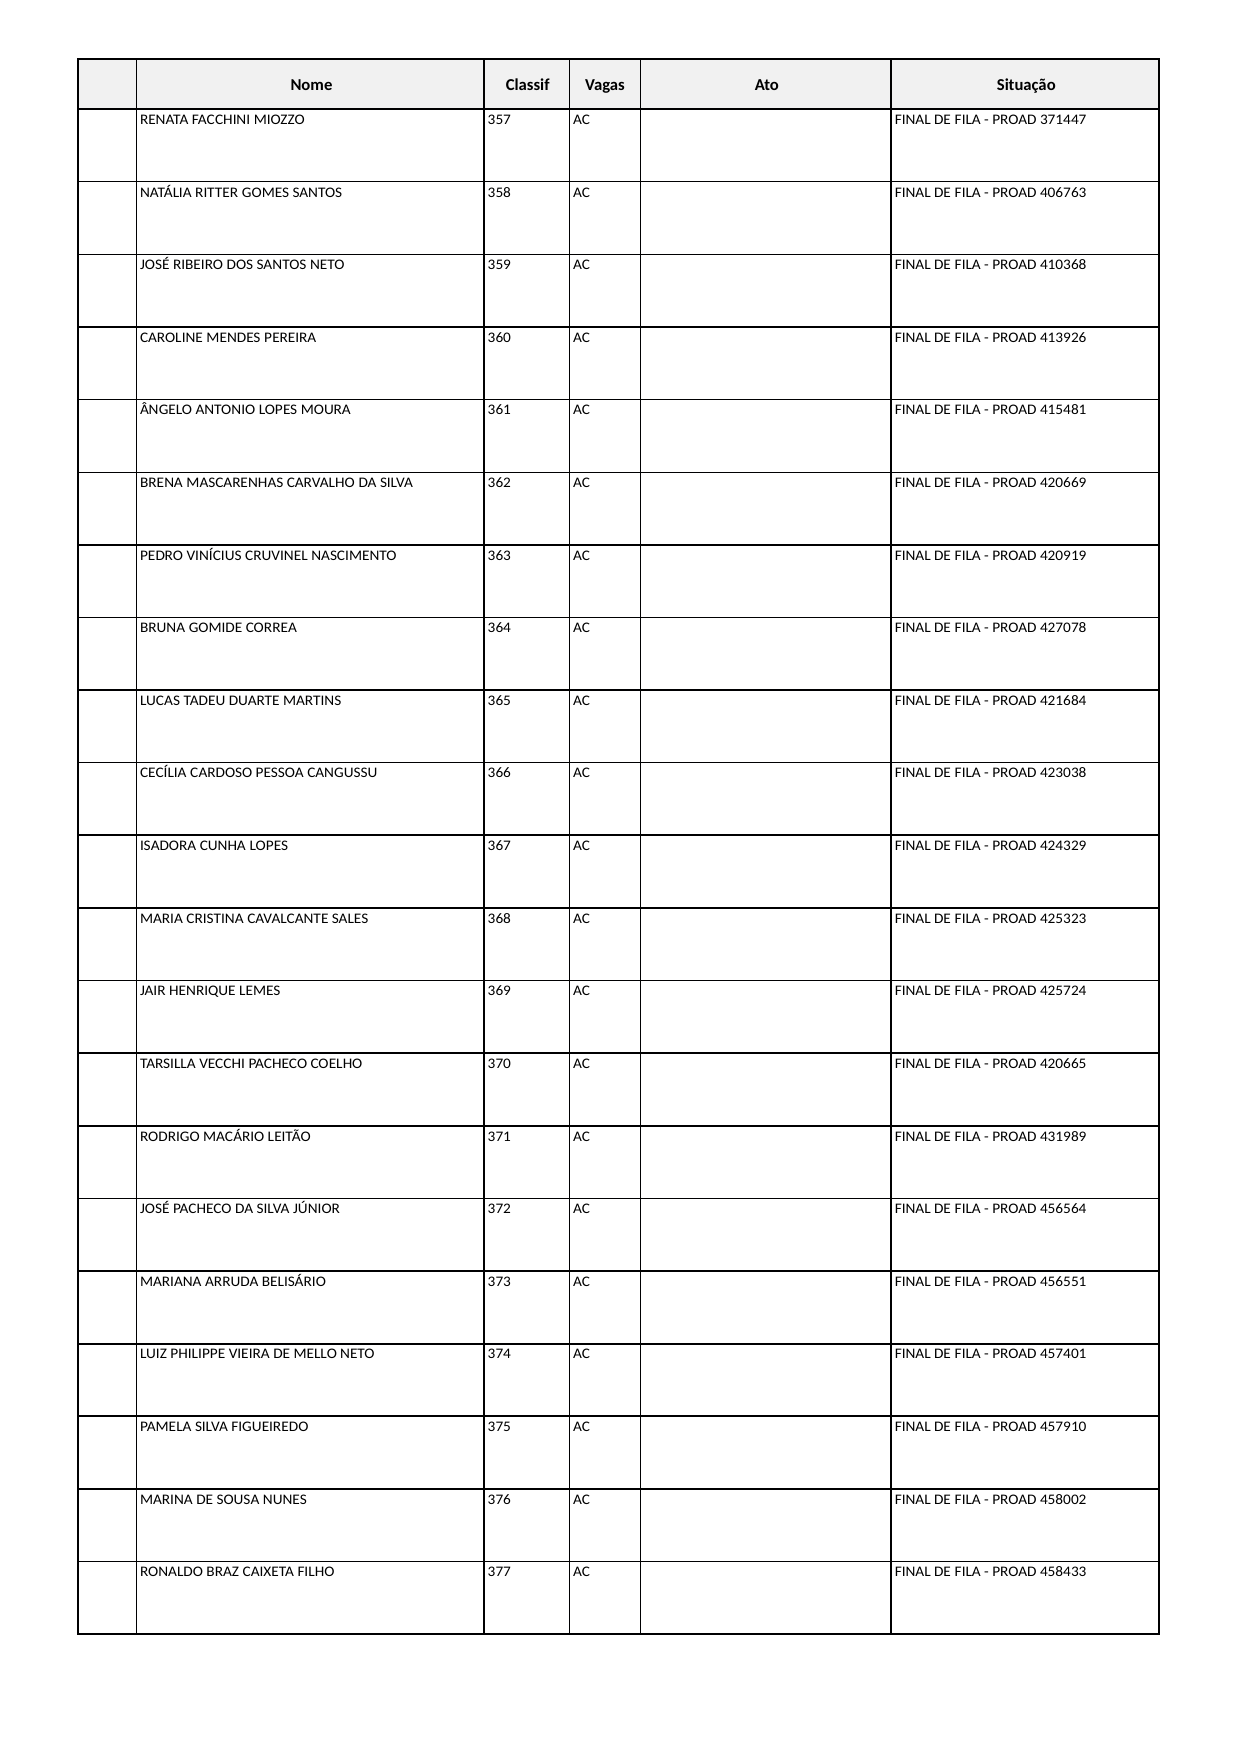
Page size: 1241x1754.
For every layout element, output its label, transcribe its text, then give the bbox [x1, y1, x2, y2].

table_cell RENATA FACCHINI MIOZZO [137, 110, 483, 181]
table_cell FINAL DE FILA - PROAD 406763 [892, 182, 1158, 253]
table_cell [79, 981, 136, 1052]
table_header Vagas [570, 60, 640, 108]
table_cell AC [570, 473, 640, 544]
table_cell [641, 546, 890, 617]
table_cell [79, 1345, 136, 1415]
table_cell 359 [485, 255, 569, 326]
table_cell AC [570, 328, 640, 399]
table_cell [641, 1490, 890, 1561]
table_cell 363 [485, 546, 569, 617]
table_cell [79, 1490, 136, 1561]
table_cell FINAL DE FILA - PROAD 457401 [892, 1345, 1158, 1415]
table_cell AC [570, 255, 640, 326]
table_cell PAMELA SILVA FIGUEIREDO [137, 1417, 483, 1488]
table_header Situação [892, 60, 1158, 108]
table_cell 357 [485, 110, 569, 181]
table_cell 364 [485, 618, 569, 689]
table_cell 358 [485, 182, 569, 253]
table_cell [79, 473, 136, 544]
table_cell AC [570, 691, 640, 762]
table_cell [641, 763, 890, 834]
table_cell [641, 691, 890, 762]
table_cell FINAL DE FILA - PROAD 415481 [892, 400, 1158, 471]
table_cell [641, 182, 890, 253]
table_cell [641, 400, 890, 471]
table_cell AC [570, 763, 640, 834]
table_cell AC [570, 981, 640, 1052]
table_cell AC [570, 1345, 640, 1415]
table_cell AC [570, 1490, 640, 1561]
table_cell 369 [485, 981, 569, 1052]
table_cell FINAL DE FILA - PROAD 421684 [892, 691, 1158, 762]
table_cell AC [570, 1199, 640, 1270]
table_cell 373 [485, 1272, 569, 1343]
table_cell FINAL DE FILA - PROAD 413926 [892, 328, 1158, 399]
table_cell [79, 763, 136, 834]
table_cell NATÁLIA RITTER GOMES SANTOS [137, 182, 483, 253]
table_cell [79, 1272, 136, 1343]
table_cell [641, 618, 890, 689]
table_cell [641, 909, 890, 980]
table_cell BRENA MASCARENHAS CARVALHO DA SILVA [137, 473, 483, 544]
table_cell FINAL DE FILA - PROAD 420919 [892, 546, 1158, 617]
table_cell [79, 1562, 136, 1633]
table_cell [641, 981, 890, 1052]
table_cell 376 [485, 1490, 569, 1561]
table_cell [641, 473, 890, 544]
table_cell 362 [485, 473, 569, 544]
table_cell [79, 110, 136, 181]
table_cell MARIA CRISTINA CAVALCANTE SALES [137, 909, 483, 980]
table_cell TARSILLA VECCHI PACHECO COELHO [137, 1054, 483, 1125]
table_cell AC [570, 110, 640, 181]
table_cell AC [570, 400, 640, 471]
table_cell AC [570, 546, 640, 617]
table_cell 368 [485, 909, 569, 980]
table_cell FINAL DE FILA - PROAD 431989 [892, 1127, 1158, 1197]
table_cell [641, 328, 890, 399]
table_cell AC [570, 182, 640, 253]
table_header Ato [641, 60, 890, 108]
table_cell 371 [485, 1127, 569, 1197]
table_header [79, 60, 136, 108]
table_cell ÂNGELO ANTONIO LOPES MOURA [137, 400, 483, 471]
table_cell FINAL DE FILA - PROAD 410368 [892, 255, 1158, 326]
table_cell [641, 110, 890, 181]
table_cell AC [570, 1127, 640, 1197]
table_cell MARIANA ARRUDA BELISÁRIO [137, 1272, 483, 1343]
table_cell [641, 255, 890, 326]
table_cell FINAL DE FILA - PROAD 423038 [892, 763, 1158, 834]
table_cell [79, 909, 136, 980]
table_cell CAROLINE MENDES PEREIRA [137, 328, 483, 399]
table_cell LUIZ PHILIPPE VIEIRA DE MELLO NETO [137, 1345, 483, 1415]
table_cell [641, 1199, 890, 1270]
table_cell FINAL DE FILA - PROAD 371447 [892, 110, 1158, 181]
table_header Classif [485, 60, 569, 108]
table_cell MARINA DE SOUSA NUNES [137, 1490, 483, 1561]
table_cell RODRIGO MACÁRIO LEITÃO [137, 1127, 483, 1197]
table_cell 365 [485, 691, 569, 762]
table_cell [79, 255, 136, 326]
table_cell [641, 1054, 890, 1125]
table_cell BRUNA GOMIDE CORREA [137, 618, 483, 689]
table_cell 370 [485, 1054, 569, 1125]
table_cell 367 [485, 836, 569, 907]
table_cell FINAL DE FILA - PROAD 420665 [892, 1054, 1158, 1125]
table_cell ISADORA CUNHA LOPES [137, 836, 483, 907]
table_cell [79, 182, 136, 253]
table_cell [79, 1127, 136, 1197]
table_cell [79, 328, 136, 399]
table_cell AC [570, 836, 640, 907]
table_cell [79, 1054, 136, 1125]
table_cell [79, 546, 136, 617]
table_cell LUCAS TADEU DUARTE MARTINS [137, 691, 483, 762]
table_cell [79, 1199, 136, 1270]
table_cell CECÍLIA CARDOSO PESSOA CANGUSSU [137, 763, 483, 834]
table_cell 375 [485, 1417, 569, 1488]
table_cell FINAL DE FILA - PROAD 456551 [892, 1272, 1158, 1343]
table_cell FINAL DE FILA - PROAD 427078 [892, 618, 1158, 689]
table_cell [79, 836, 136, 907]
table_cell PEDRO VINÍCIUS CRUVINEL NASCIMENTO [137, 546, 483, 617]
table_cell [79, 691, 136, 762]
table_cell JOSÉ PACHECO DA SILVA JÚNIOR [137, 1199, 483, 1270]
table_cell 374 [485, 1345, 569, 1415]
table_cell AC [570, 1054, 640, 1125]
table_cell 361 [485, 400, 569, 471]
table_cell [641, 1562, 890, 1633]
table_cell AC [570, 1417, 640, 1488]
table_cell RONALDO BRAZ CAIXETA FILHO [137, 1562, 483, 1633]
table_cell 372 [485, 1199, 569, 1270]
table_cell AC [570, 909, 640, 980]
table_cell AC [570, 1272, 640, 1343]
table_cell [79, 400, 136, 471]
table_cell FINAL DE FILA - PROAD 425724 [892, 981, 1158, 1052]
table_cell FINAL DE FILA - PROAD 424329 [892, 836, 1158, 907]
table_cell [641, 1272, 890, 1343]
table_cell 377 [485, 1562, 569, 1633]
table_cell FINAL DE FILA - PROAD 458433 [892, 1562, 1158, 1633]
table_cell [641, 836, 890, 907]
table_header Nome [137, 60, 483, 108]
table_cell [79, 618, 136, 689]
table_cell JAIR HENRIQUE LEMES [137, 981, 483, 1052]
table_cell AC [570, 618, 640, 689]
table_cell [79, 1417, 136, 1488]
table_cell JOSÉ RIBEIRO DOS SANTOS NETO [137, 255, 483, 326]
table_cell 360 [485, 328, 569, 399]
table_cell [641, 1417, 890, 1488]
table_cell FINAL DE FILA - PROAD 458002 [892, 1490, 1158, 1561]
table_cell FINAL DE FILA - PROAD 457910 [892, 1417, 1158, 1488]
table_cell [641, 1345, 890, 1415]
table_cell FINAL DE FILA - PROAD 420669 [892, 473, 1158, 544]
table_cell AC [570, 1562, 640, 1633]
table_cell 366 [485, 763, 569, 834]
table_cell [641, 1127, 890, 1197]
table_cell FINAL DE FILA - PROAD 456564 [892, 1199, 1158, 1270]
table_cell FINAL DE FILA - PROAD 425323 [892, 909, 1158, 980]
